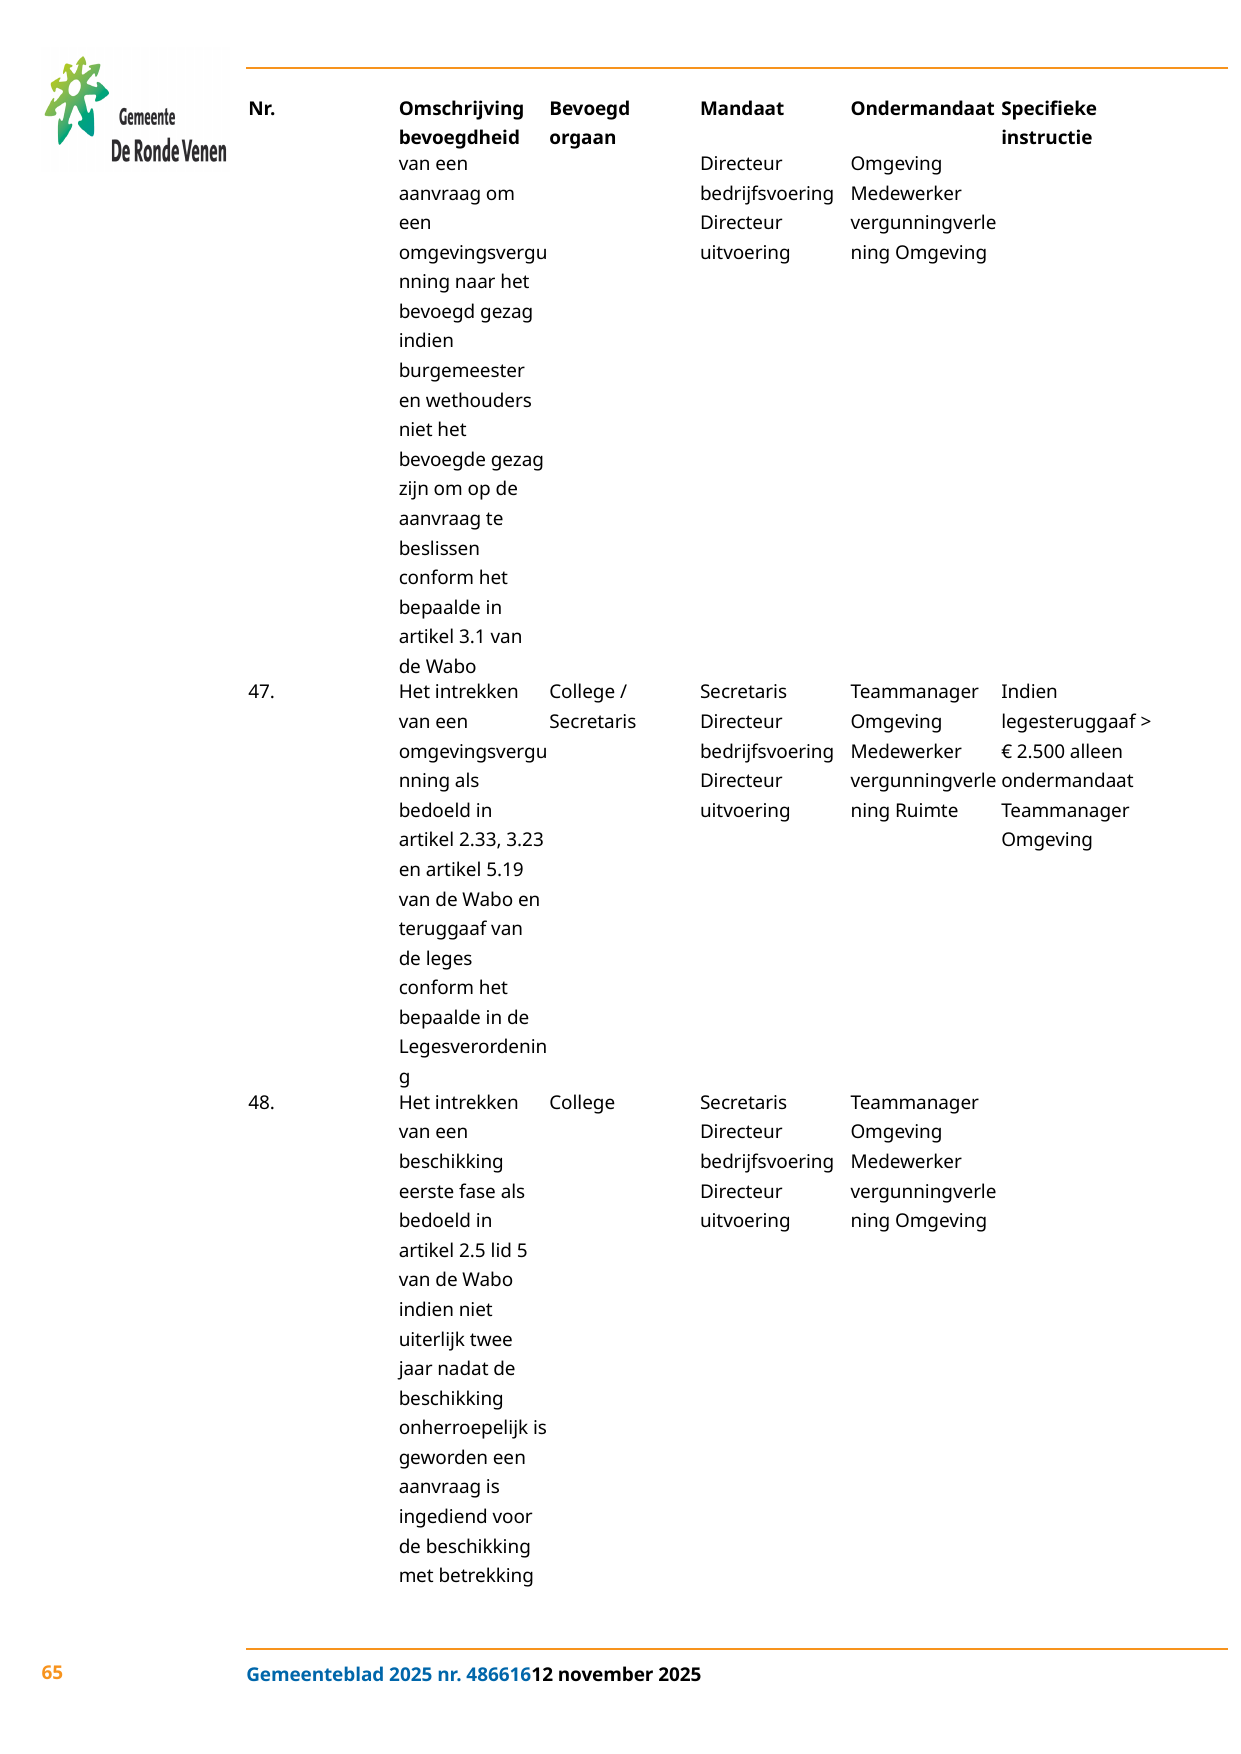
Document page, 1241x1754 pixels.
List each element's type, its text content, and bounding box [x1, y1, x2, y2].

table_cell [1001, 1089, 1152, 1588]
table_header Omschrijving bevoegdheid [399, 95, 549, 150]
picture [41, 47, 231, 172]
table_cell College / Secretaris [549, 679, 700, 1089]
table_cell College [549, 1089, 700, 1588]
table_cell Secretaris Directeur bedrijfsvoering Directeur uitvoering [700, 679, 850, 1089]
table_cell Secretaris Directeur bedrijfsvoering Directeur uitvoering [700, 1089, 850, 1588]
table_cell Het intrekken van een beschikking eerste fase als bedoeld in artikel 2.5 lid 5 van de Wabo indien niet uiterlijk twee jaar nadat de beschikking onherroepelijk is geworden een aanvraag is ingediend voor de beschikking met betrekking [399, 1089, 549, 1588]
table_cell Teammanager Omgeving Medewerker vergunningverlening Ruimte [850, 679, 1001, 1089]
table_header Mandaat [700, 95, 850, 150]
table_cell Teammanager Omgeving Medewerker vergunningverlening Omgeving [850, 1089, 1001, 1588]
table_cell van een aanvraag om een omgevingsvergunning naar het bevoegd gezag indien burgemeester en wethouders niet het bevoegde gezag zijn om op de aanvraag te beslissen conform het bepaalde in artikel 3.1 van de Wabo [399, 150, 549, 679]
table_cell [549, 150, 700, 679]
table_cell [1001, 150, 1152, 679]
table_header Ondermandaat [850, 95, 1001, 150]
table_cell 48. [248, 1089, 398, 1588]
table_header Bevoegd orgaan [549, 95, 700, 150]
table_cell [248, 150, 398, 679]
table_cell Indien legesteruggaaf > € 2.500 alleen ondermandaat Teammanager Omgeving [1001, 679, 1152, 1089]
table_cell Het intrekken van een omgevingsvergunning als bedoeld in artikel 2.33, 3.23 en artikel 5.19 van de Wabo en teruggaaf van de leges conform het bepaalde in de Legesverordening [399, 679, 549, 1089]
table_cell 47. [248, 679, 398, 1089]
table_header Nr. [248, 95, 398, 150]
table_cell Omgeving Medewerker vergunningverlening Omgeving [850, 150, 1001, 679]
table_header Specifieke instructie [1001, 95, 1152, 150]
table_cell Directeur bedrijfsvoering Directeur uitvoering [700, 150, 850, 679]
